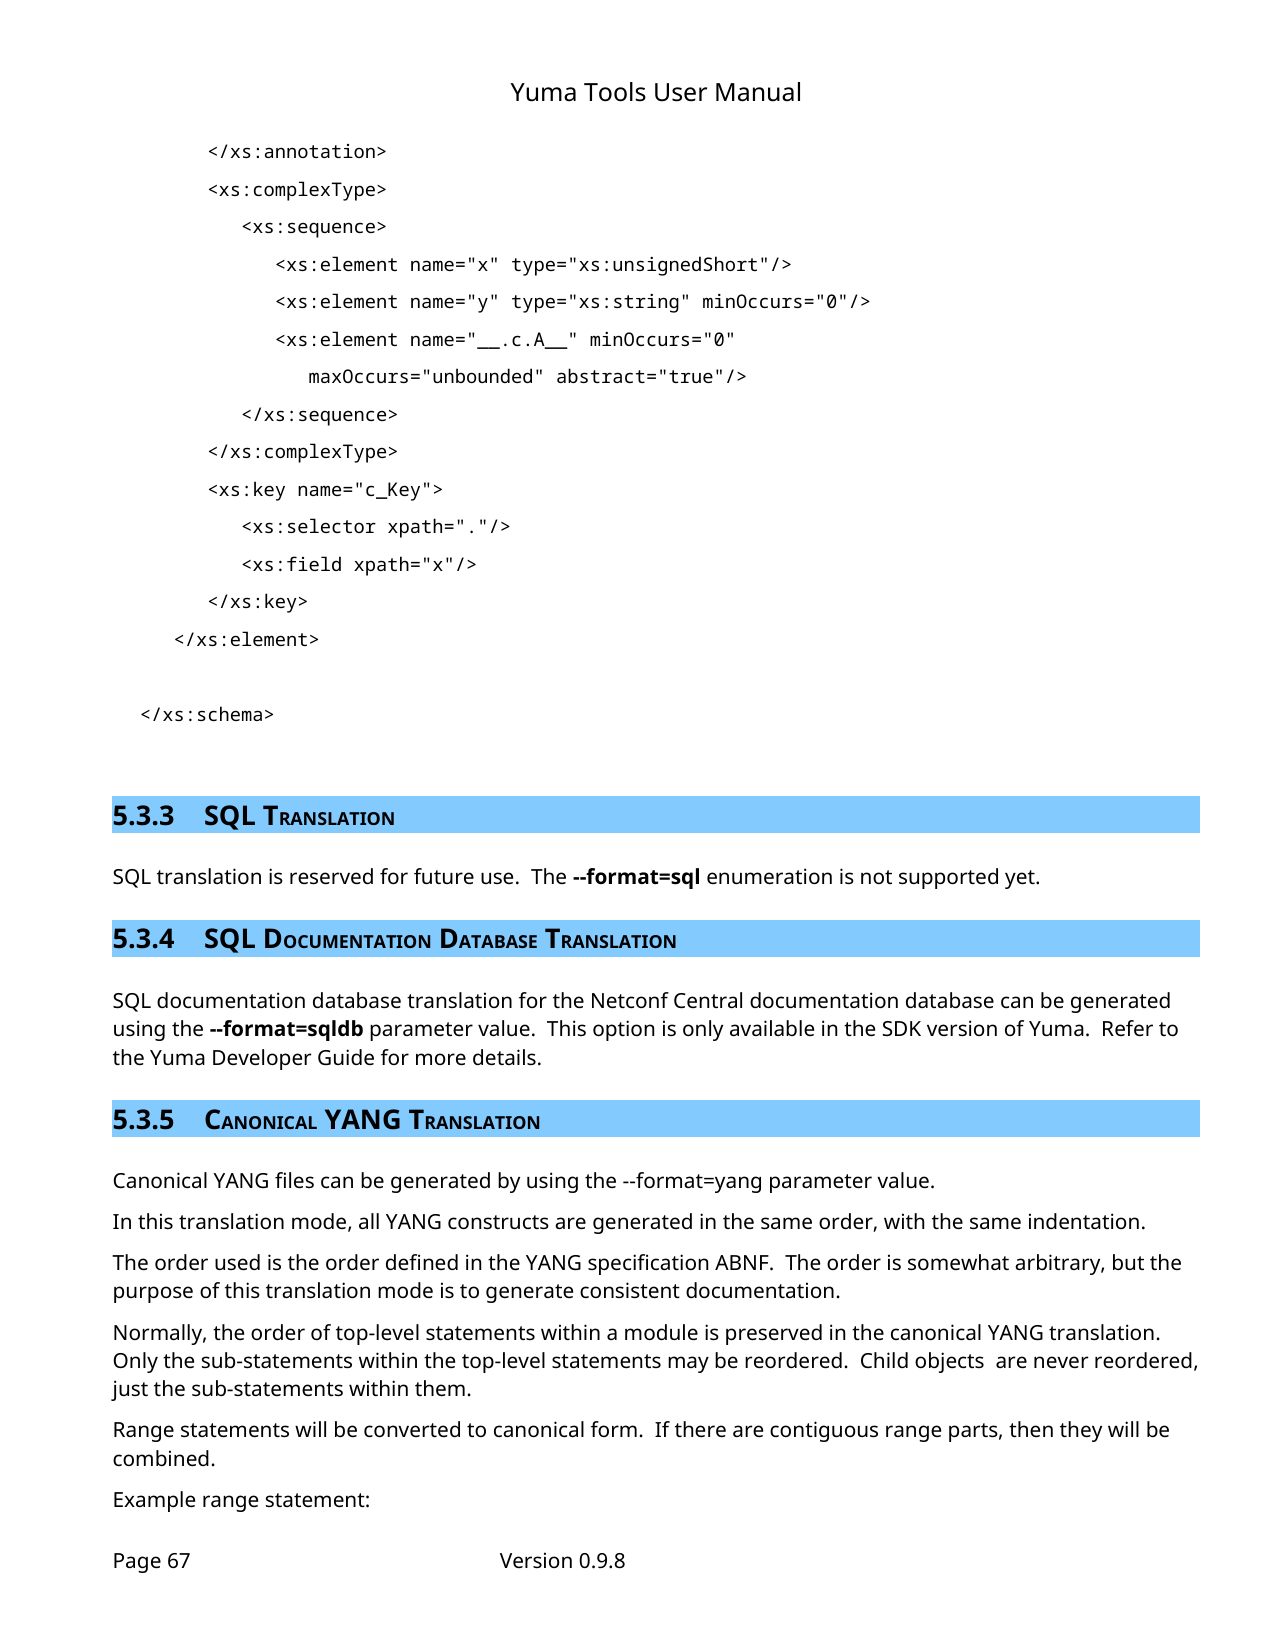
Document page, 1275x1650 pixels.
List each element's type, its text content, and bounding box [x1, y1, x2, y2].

text <xs:element name="x" type="xs:unsignedShort"/> [139, 251, 1200, 277]
text maxOccurs="unbounded" abstract="true"/> [139, 363, 1200, 389]
text </xs:schema> [139, 701, 1200, 727]
text <xs:element name="y" type="xs:string" minOccurs="0"/> [139, 288, 1200, 314]
text </xs:sequence> [139, 401, 1200, 427]
text SQL translation is reserved for future use. The --format=sql enumeration is not supported yet. [112, 862, 1200, 891]
text <xs:element name="__.c.A__" minOccurs="0" [139, 326, 1200, 352]
text SQL documentation database translation for the Netconf Central documentation database can be generated using the --format=sqldb parameter value. This option is only available in the SDK version of Yuma. Refer to the Yuma Developer Guide for more details. [112, 986, 1200, 1071]
text </xs:key> [139, 588, 1200, 614]
text </xs:annotation> [139, 138, 1200, 164]
text <xs:key name="c_Key"> [139, 476, 1200, 502]
text <xs:field xpath="x"/> [139, 551, 1200, 577]
text In this translation mode, all YANG constructs are generated in the same order, with the same indentation. [112, 1207, 1200, 1236]
text Normally, the order of top-level statements within a module is preserved in the canonical YANG translation. Only the sub-statements within the top-level statements may be reordered. Child objects are never reordered, just the sub-statements within them. [112, 1318, 1200, 1403]
text Canonical YANG files can be generated by using the --format=yang parameter value. [112, 1166, 1200, 1195]
text Range statements will be converted to canonical form. If there are contiguous range parts, then they will be combined. [112, 1415, 1200, 1472]
text Example range statement: [112, 1485, 1200, 1513]
text <xs:sequence> [139, 213, 1200, 239]
text <xs:complexType> [139, 176, 1200, 202]
subtitle SQL Translation [112, 796, 1200, 833]
text </xs:element> [139, 626, 1200, 652]
text </xs:complexType> [139, 438, 1200, 464]
subtitle SQL Documentation Database Translation [112, 920, 1200, 957]
subtitle Canonical YANG Translation [112, 1100, 1200, 1137]
text The order used is the order defined in the YANG specification ABNF. The order is somewhat arbitrary, but the purpose of this translation mode is to generate consistent documentation. [112, 1248, 1200, 1305]
text <xs:selector xpath="."/> [139, 513, 1200, 539]
